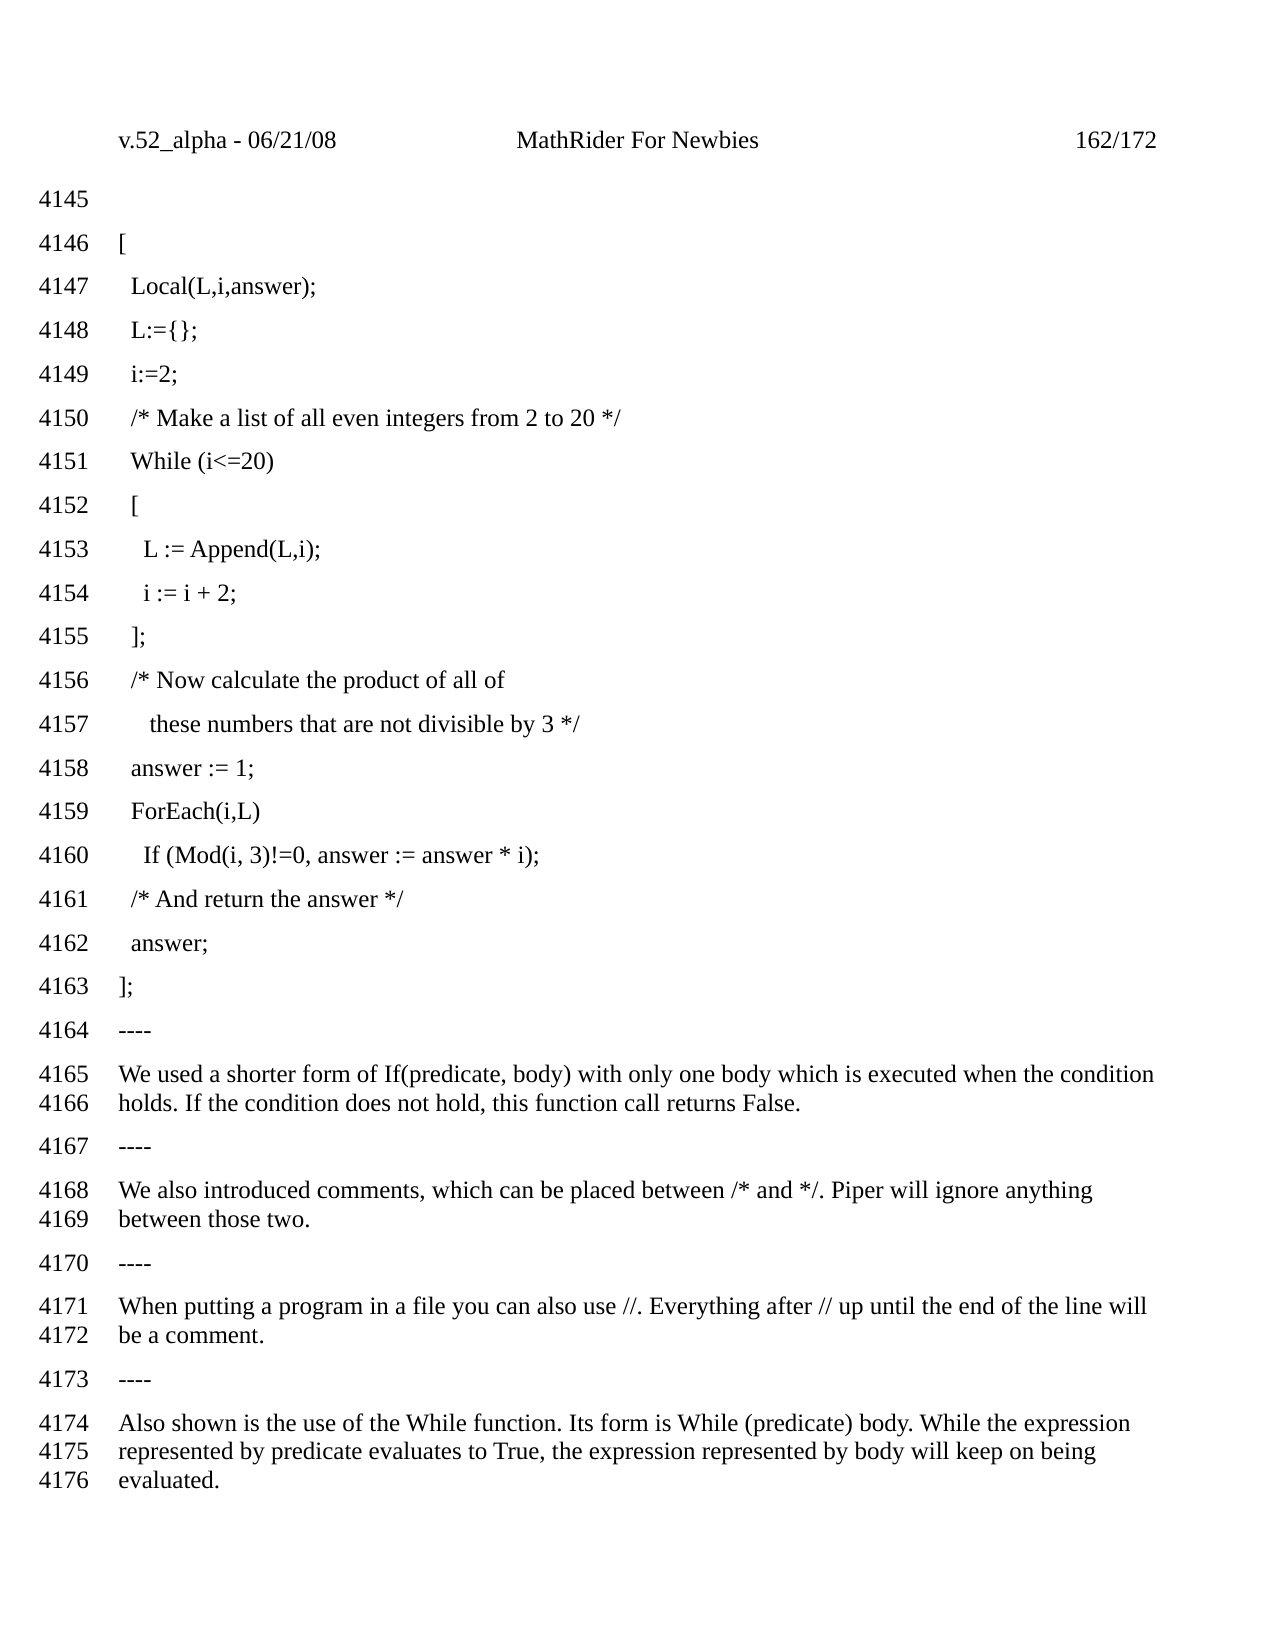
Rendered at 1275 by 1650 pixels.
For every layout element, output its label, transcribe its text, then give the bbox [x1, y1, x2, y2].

text While (i<=20) [118, 446, 1157, 475]
text answer; [118, 928, 1157, 956]
text Local(L,i,answer); [118, 271, 1157, 300]
text [ [118, 228, 1157, 256]
text ]; [118, 971, 1157, 1000]
text /* And return the answer */ [118, 884, 1157, 913]
text L := Append(L,i); [118, 534, 1157, 563]
text i := i + 2; [118, 578, 1157, 606]
text ---- [118, 1248, 1157, 1276]
text ]; [118, 621, 1157, 650]
text When putting a program in a file you can also use //. Everything after // up until the end of the line will be a comment. [118, 1291, 1157, 1349]
text /* Now calculate the product of all of [118, 665, 1157, 694]
text If (Mod(i, 3)!=0, answer := answer * i); [118, 840, 1157, 869]
text ---- [118, 1015, 1157, 1044]
text [ [118, 490, 1157, 519]
text ---- [118, 1131, 1157, 1160]
text /* Make a list of all even integers from 2 to 20 */ [118, 403, 1157, 431]
text these numbers that are not divisible by 3 */ [118, 709, 1157, 738]
text ---- [118, 1364, 1157, 1393]
text We also introduced comments, which can be placed between /* and */. Piper will ignore anything between those two. [118, 1175, 1157, 1233]
text Also shown is the use of the While function. Its form is While (predicate) body. While the expression represented by predicate evaluates to True, the expression represented by body will keep on being evaluated. [118, 1408, 1157, 1494]
text i:=2; [118, 359, 1157, 388]
text L:={}; [118, 315, 1157, 344]
text ForEach(i,L) [118, 796, 1157, 825]
text answer := 1; [118, 753, 1157, 781]
text We used a shorter form of If(predicate, body) with only one body which is executed when the condition holds. If the condition does not hold, this function call returns False. [118, 1059, 1157, 1116]
